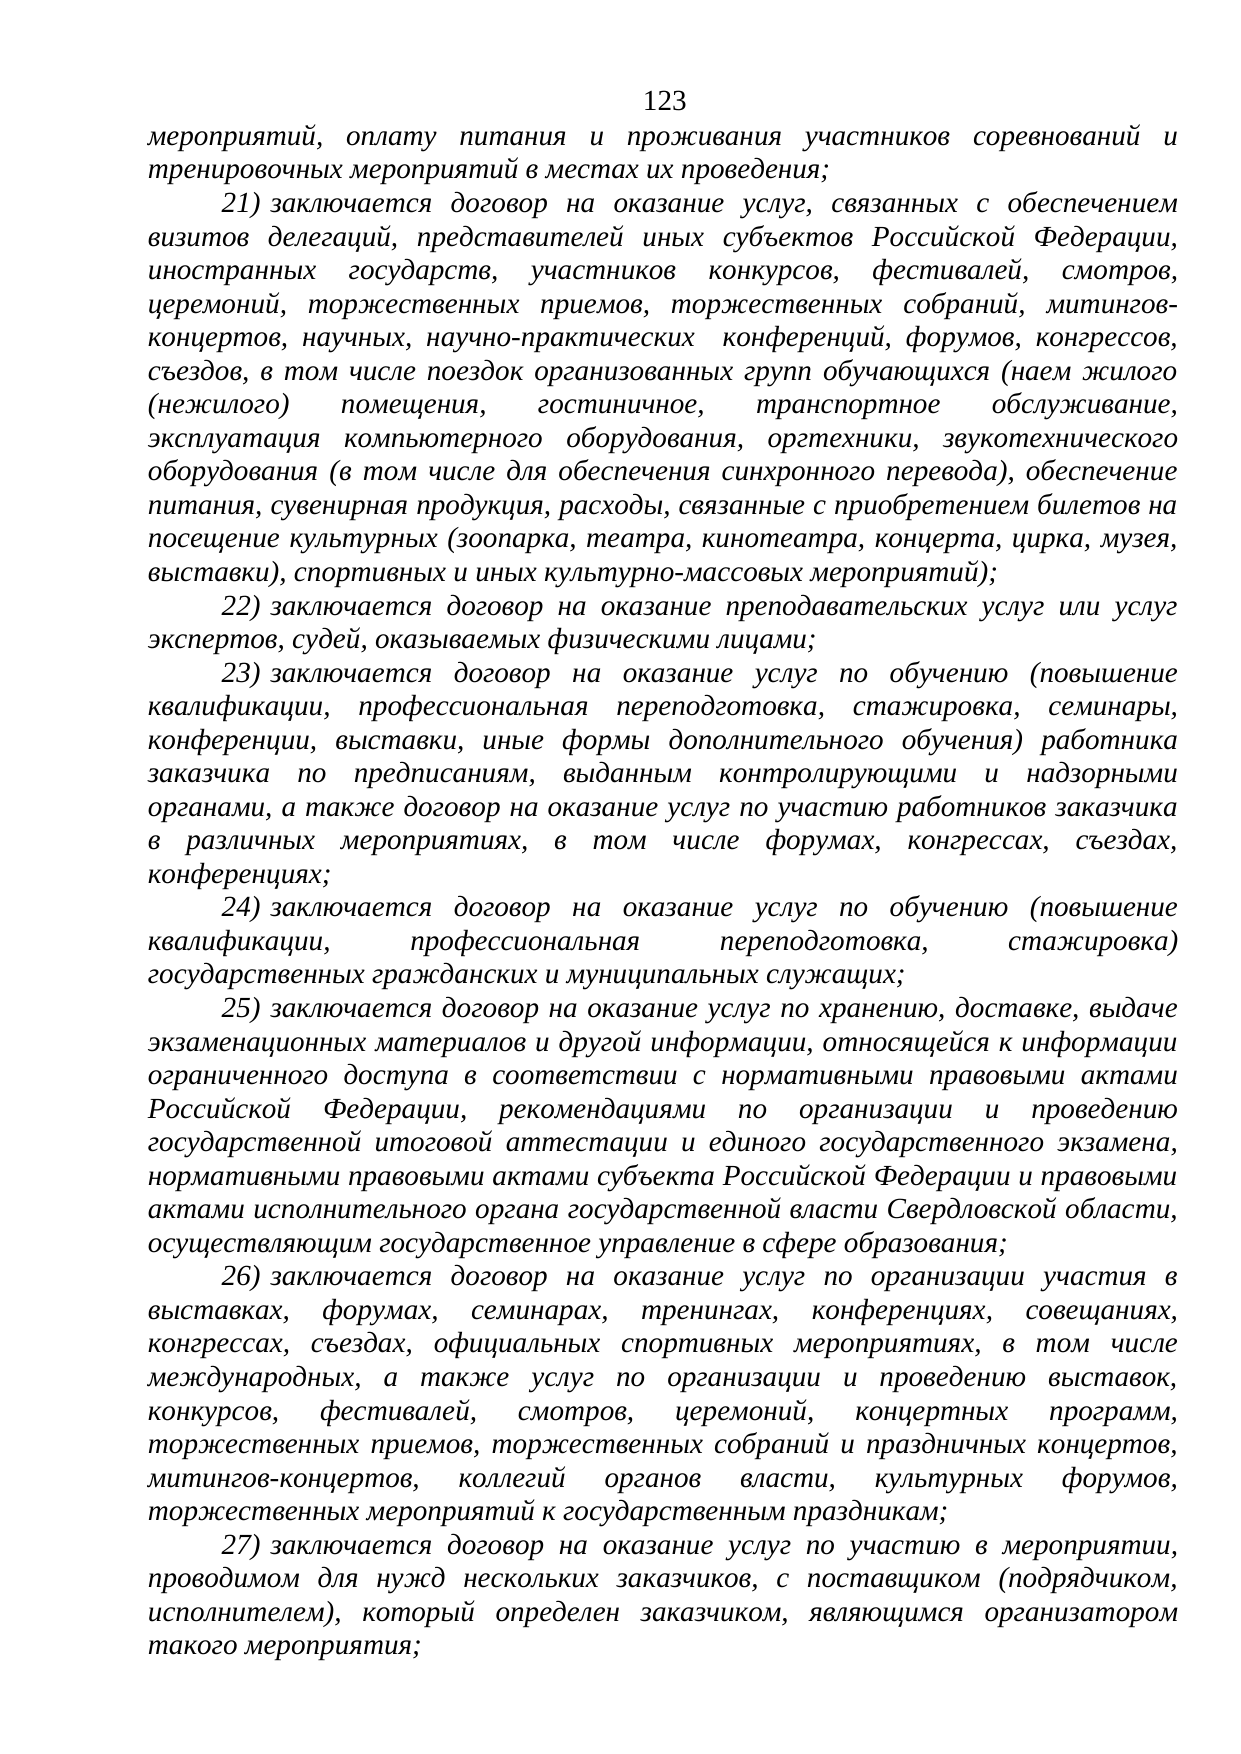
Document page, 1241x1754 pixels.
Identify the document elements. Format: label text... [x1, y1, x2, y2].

text мероприятий, оплату питания и проживания участников соревнований и тренировочных мероприятий в местах их проведения; [148, 118, 1181, 185]
text 26) заключается договор на оказание услуг по организации участия в выставках, форумах, семинарах, тренингах, конференциях, совещаниях, конгрессах, съездах, официальных спортивных мероприятиях, в том числе международных, а также услуг по организации и проведению выставок, конкурсов, фестивалей, смотров, церемоний, концертных программ, торжественных приемов, торжественных собраний и праздничных концертов, митингов-концертов, коллегий органов власти, культурных форумов, торжественных мероприятий к государственным праздникам; [148, 1258, 1181, 1527]
text 25) заключается договор на оказание услуг по хранению, доставке, выдаче экзаменационных материалов и другой информации, относящейся к информации ограниченного доступа в соответствии с нормативными правовыми актами Российской Федерации, рекомендациями по организации и проведению государственной итоговой аттестации и единого государственного экзамена, нормативными правовыми актами субъекта Российской Федерации и правовыми актами исполнительного органа государственной власти Свердловской области, осуществляющим государственное управление в сфере образования; [148, 990, 1181, 1258]
text 21) заключается договор на оказание услуг, связанных с обеспечением визитов делегаций, представителей иных субъектов Российской Федерации, иностранных государств, участников конкурсов, фестивалей, смотров, церемоний, торжественных приемов, торжественных собраний, митингов-концертов, научных, научно-практических конференций, форумов, конгрессов, съездов, в том числе поездок организованных групп обучающихся (наем жилого (нежилого) помещения, гостиничное, транспортное обслуживание, эксплуатация компьютерного оборудования, оргтехники, звукотехнического оборудования (в том числе для обеспечения синхронного перевода), обеспечение питания, сувенирная продукция, расходы, связанные с приобретением билетов на посещение культурных (зоопарка, театра, кинотеатра, концерта, цирка, музея, выставки), спортивных и иных культурно-массовых мероприятий); [148, 185, 1181, 588]
text 23) заключается договор на оказание услуг по обучению (повышение квалификации, профессиональная переподготовка, стажировка, семинары, конференции, выставки, иные формы дополнительного обучения) работника заказчика по предписаниям, выданным контролирующими и надзорными органами, а также договор на оказание услуг по участию работников заказчика в различных мероприятиях, в том числе форумах, конгрессах, съездах, конференциях; [148, 655, 1181, 889]
text 27) заключается договор на оказание услуг по участию в мероприятии, проводимом для нужд нескольких заказчиков, с поставщиком (подрядчиком, исполнителем), который определен заказчиком, являющимся организатором такого мероприятия; [148, 1527, 1181, 1661]
text 24) заключается договор на оказание услуг по обучению (повышение квалификации, профессиональная переподготовка, стажировка) государственных гражданских и муниципальных служащих; [148, 889, 1181, 990]
text 22) заключается договор на оказание преподавательских услуг или услуг экспертов, судей, оказываемых физическими лицами; [148, 588, 1181, 655]
